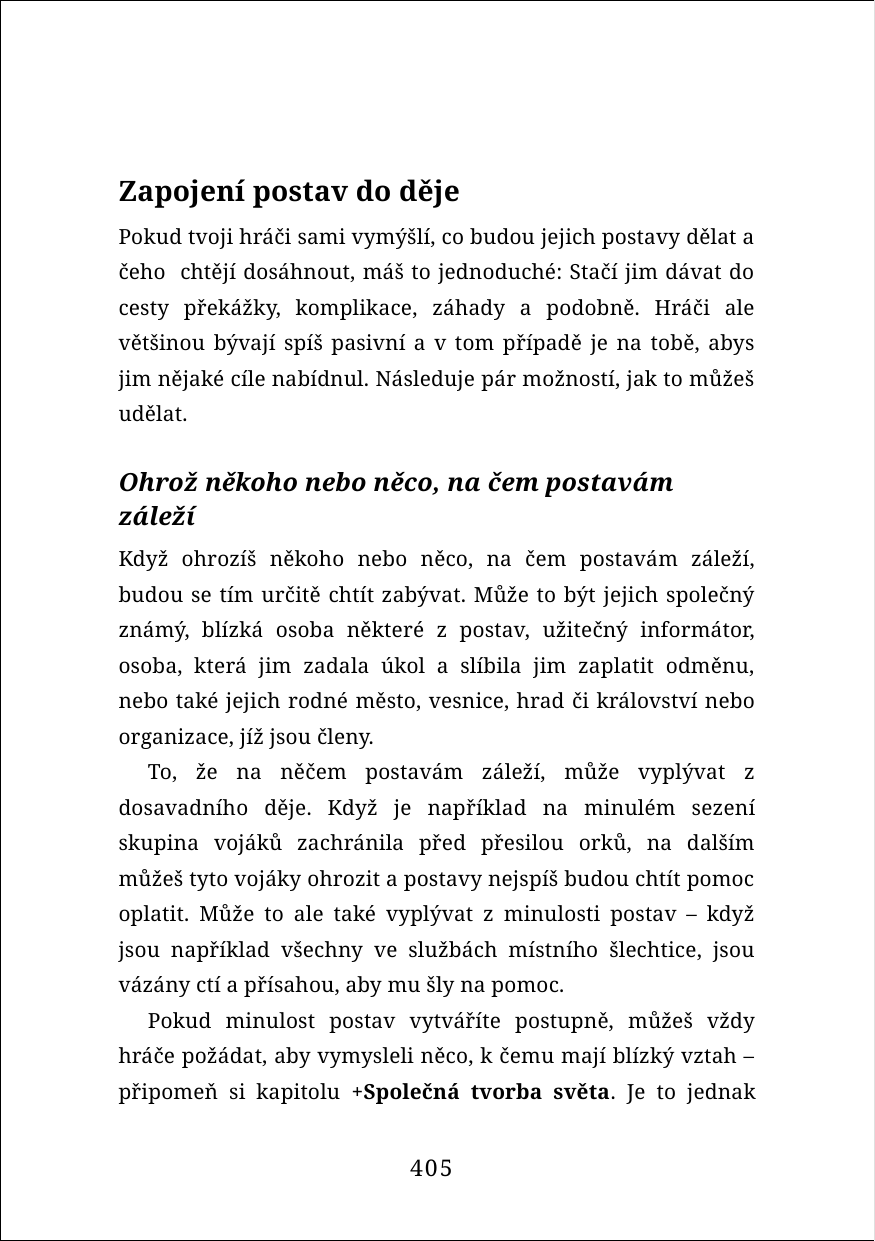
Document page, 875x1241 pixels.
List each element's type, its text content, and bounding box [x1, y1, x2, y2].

text Pokud tvoji hráči sami vymýšlí, co budou jejich postavy dělat a čeho chtějí dosáhnout, máš to jednoduché: Stačí jim dávat do cesty překážky, komplikace, záhady a podobně. Hráči ale většinou bývají spíš pasivní a v tom případě je na tobě, abys jim nějaké cíle nabídnul. Následuje pár možností, jak to můžeš udělat. [118, 222, 756, 428]
subtitle Ohrož někoho nebo něco, na čem postavám záleží [118, 464, 756, 533]
subtitle Zapojení postav do děje [118, 172, 756, 210]
text Když ohrozíš někoho nebo něco, na čem postavám záleží, budou se tím určitě chtít zabývat. Může to být jejich společný známý, blízká osoba některé z postav, užitečný informátor, osoba, která jim zadala úkol a slíbila jim zaplatit odměnu, nebo také jejich rodné město, vesnice, hrad či království nebo organizace, jíž jsou členy. To, že na něčem postavám záleží, může vyplývat z dosavadního děje. Když je například na minulém sezení skupina vojáků zachránila před přesilou orků, na dalším můžeš tyto vojáky ohrozit a postavy nejspíš budou chtít pomoc oplatit. Může to ale také vyplývat z minulosti postav – když jsou například všechny ve službách místního šlechtice, jsou vázány ctí a přísahou, aby mu šly na pomoc. Pokud minulost postav vytváříte postupně, můžeš vždy hráče požádat, aby vymysleli něco, k čemu mají blízký vztah – připomeň si kapitolu +Společná tvorba světa. Je to jednak [118, 544, 756, 1106]
